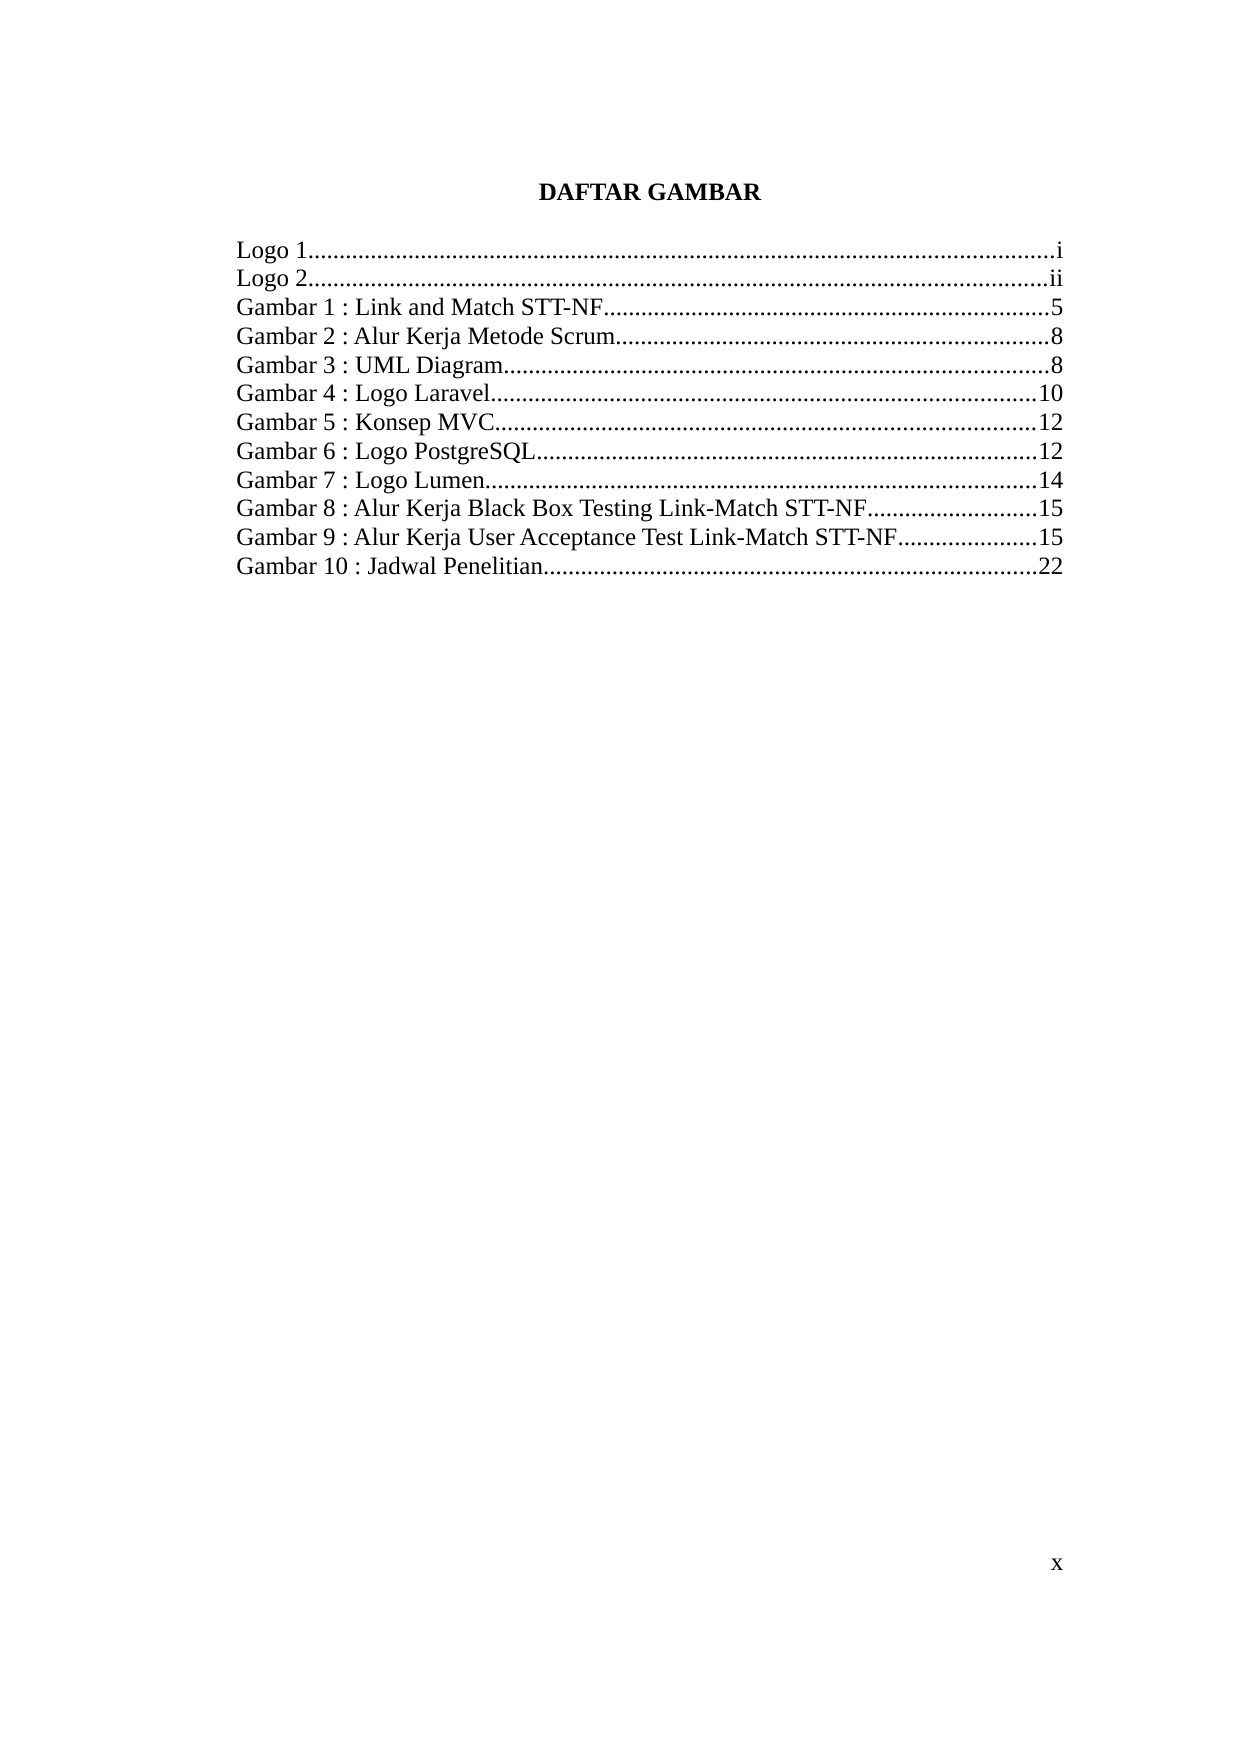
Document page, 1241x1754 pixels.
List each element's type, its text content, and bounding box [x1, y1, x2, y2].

text Gambar 7 : Logo Lumen 14 [236, 465, 1063, 493]
text Gambar 2 : Alur Kerja Metode Scrum 8 [236, 321, 1063, 350]
text Gambar 1 : Link and Match STT-NF 5 [236, 292, 1063, 321]
text Gambar 5 : Konsep MVC 12 [236, 407, 1063, 436]
text Gambar 6 : Logo PostgreSQL 12 [236, 436, 1063, 465]
text Gambar 4 : Logo Laravel 10 [236, 378, 1063, 407]
text Gambar 9 : Alur Kerja User Acceptance Test Link-Match STT-NF 15 [236, 522, 1063, 551]
text Logo 2 ii [236, 263, 1063, 292]
text Logo 1 i [236, 235, 1063, 263]
text Gambar 8 : Alur Kerja Black Box Testing Link-Match STT-NF 15 [236, 493, 1063, 522]
text Gambar 3 : UML Diagram 8 [236, 350, 1063, 378]
subtitle DAFTAR GAMBAR [236, 177, 1063, 206]
text Gambar 10 : Jadwal Penelitian 22 [236, 551, 1063, 580]
